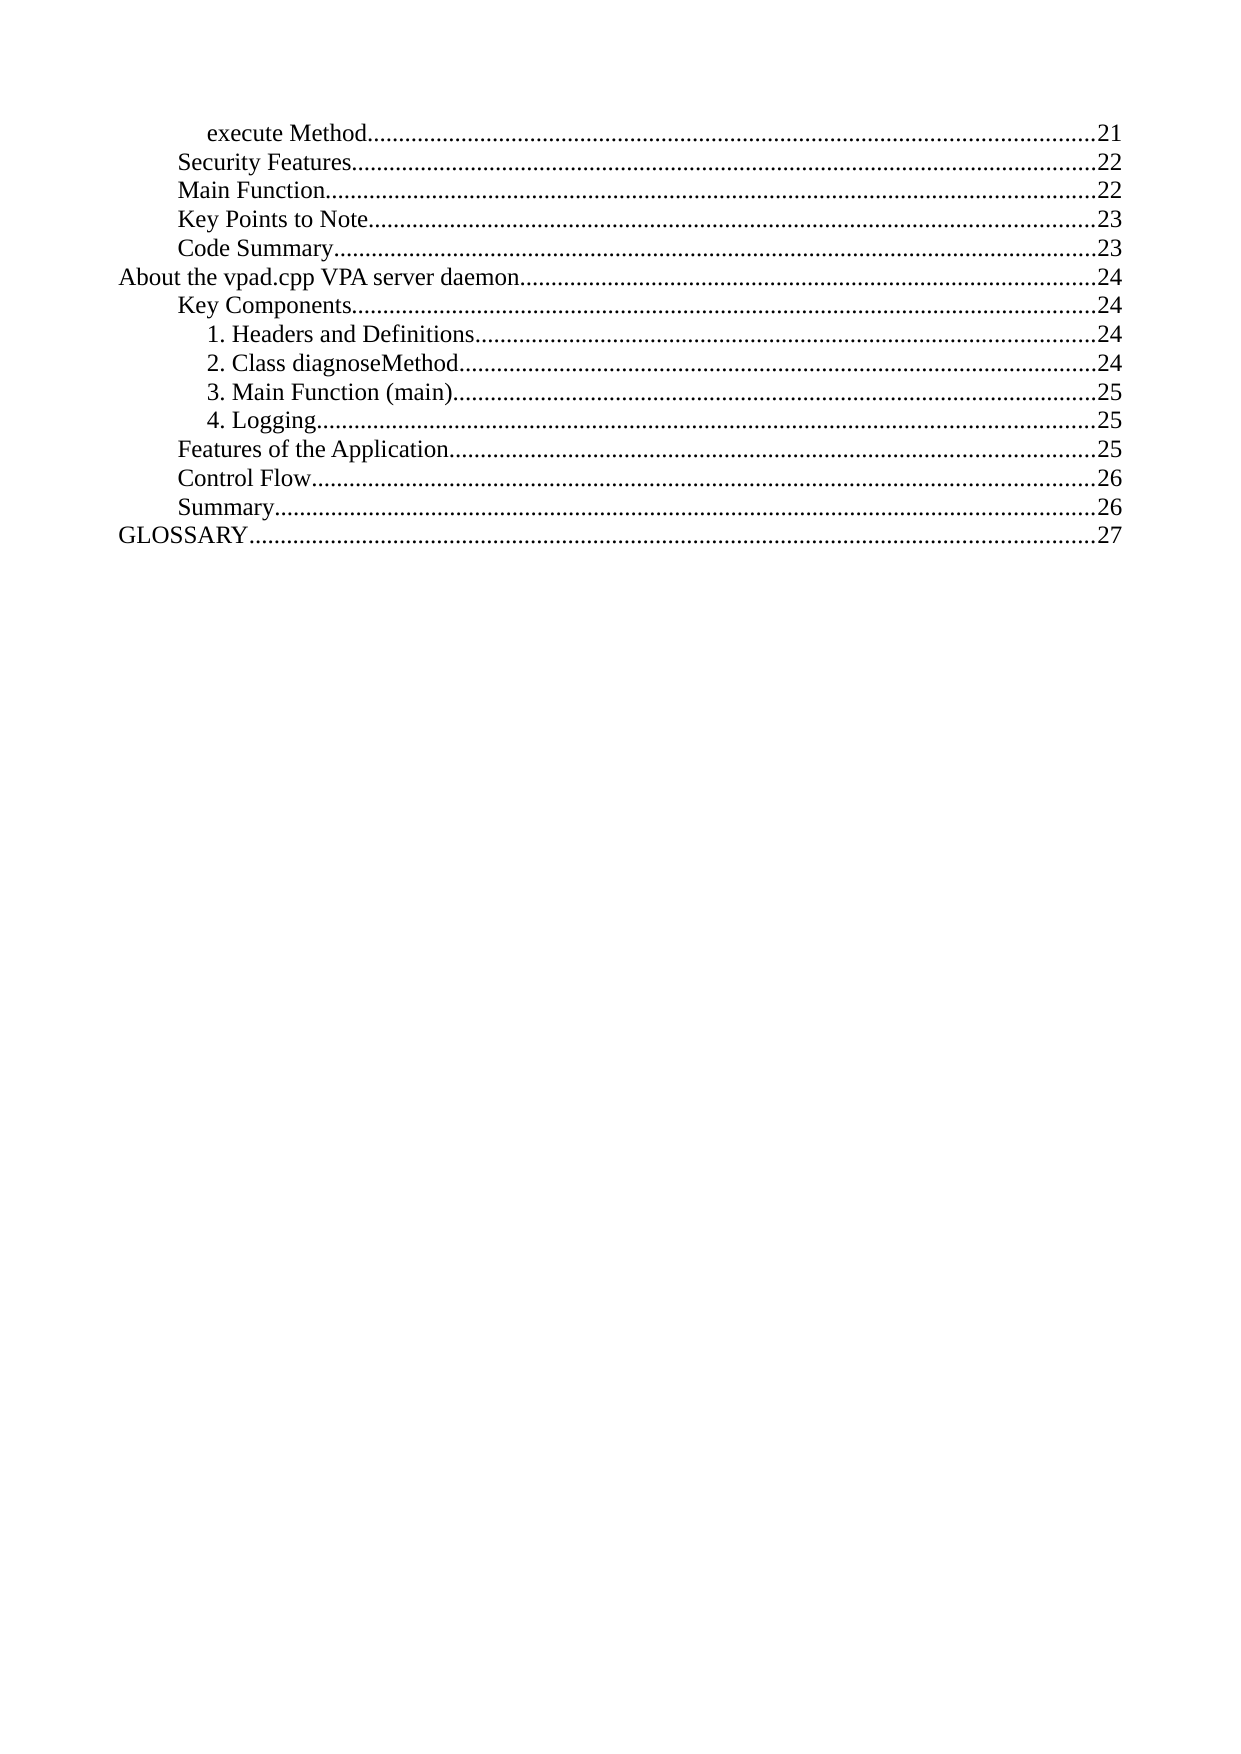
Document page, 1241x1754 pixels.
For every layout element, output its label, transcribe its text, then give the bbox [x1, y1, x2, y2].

text 3. Main Function (main) 25 [207, 377, 1122, 406]
text Key Components 24 [177, 291, 1122, 319]
text Key Points to Note 23 [177, 204, 1122, 233]
text Control Flow 26 [177, 463, 1122, 492]
text About the vpad.cpp VPA server daemon 24 [118, 262, 1122, 291]
text 2. Class diagnoseMethod 24 [207, 348, 1122, 377]
text Security Features 22 [177, 147, 1122, 176]
text Main Function 22 [177, 176, 1122, 204]
text Features of the Application 25 [177, 434, 1122, 463]
text Code Summary 23 [177, 233, 1122, 262]
text GLOSSARY 27 [118, 521, 1122, 549]
text 1. Headers and Definitions 24 [207, 319, 1122, 348]
text 4. Logging 25 [207, 406, 1122, 434]
text execute Method 21 [207, 118, 1122, 147]
text Summary 26 [177, 492, 1122, 521]
